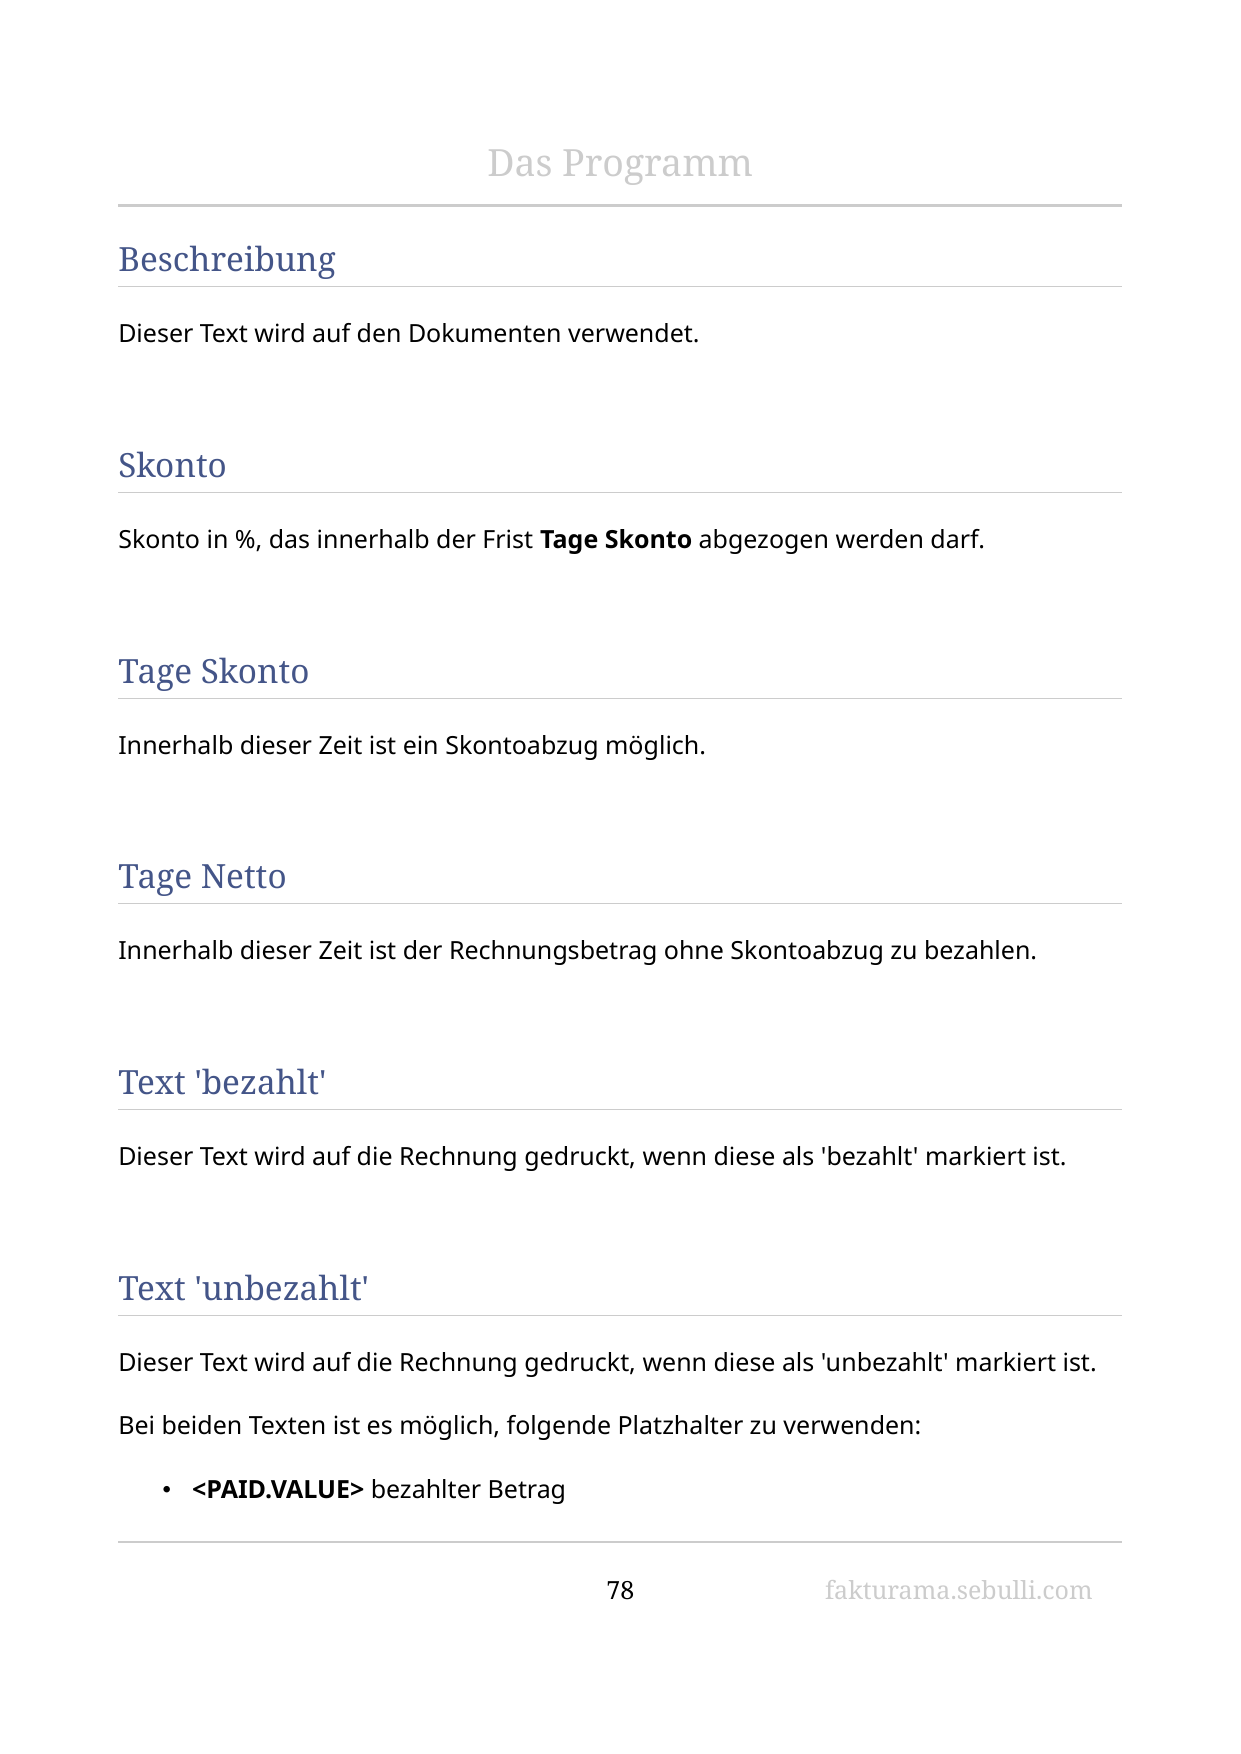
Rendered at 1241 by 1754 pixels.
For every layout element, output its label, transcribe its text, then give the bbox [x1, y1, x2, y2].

text Skonto in %, das innerhalb der Frist Tage Skonto abgezogen werden darf. [118, 522, 1122, 556]
subtitle Tage Netto [118, 853, 1122, 903]
text Dieser Text wird auf den Dokumenten verwendet. [118, 316, 1122, 350]
text Bei beiden Texten ist es möglich, folgende Platzhalter zu verwenden: [118, 1408, 1122, 1442]
list <PAID.VALUE> bezahlter Betrag [162, 1472, 1122, 1506]
text Dieser Text wird auf die Rechnung gedruckt, wenn diese als 'unbezahlt' markiert ist. [118, 1344, 1122, 1378]
subtitle Text 'bezahlt' [118, 1059, 1122, 1109]
text Dieser Text wird auf die Rechnung gedruckt, wenn diese als 'bezahlt' markiert ist. [118, 1139, 1122, 1173]
subtitle Text 'unbezahlt' [118, 1265, 1122, 1315]
subtitle Beschreibung [118, 236, 1122, 286]
subtitle Skonto [118, 442, 1122, 492]
subtitle Tage Skonto [118, 648, 1122, 698]
text Innerhalb dieser Zeit ist ein Skontoabzug möglich. [118, 727, 1122, 761]
text Innerhalb dieser Zeit ist der Rechnungsbetrag ohne Skontoabzug zu bezahlen. [118, 933, 1122, 967]
